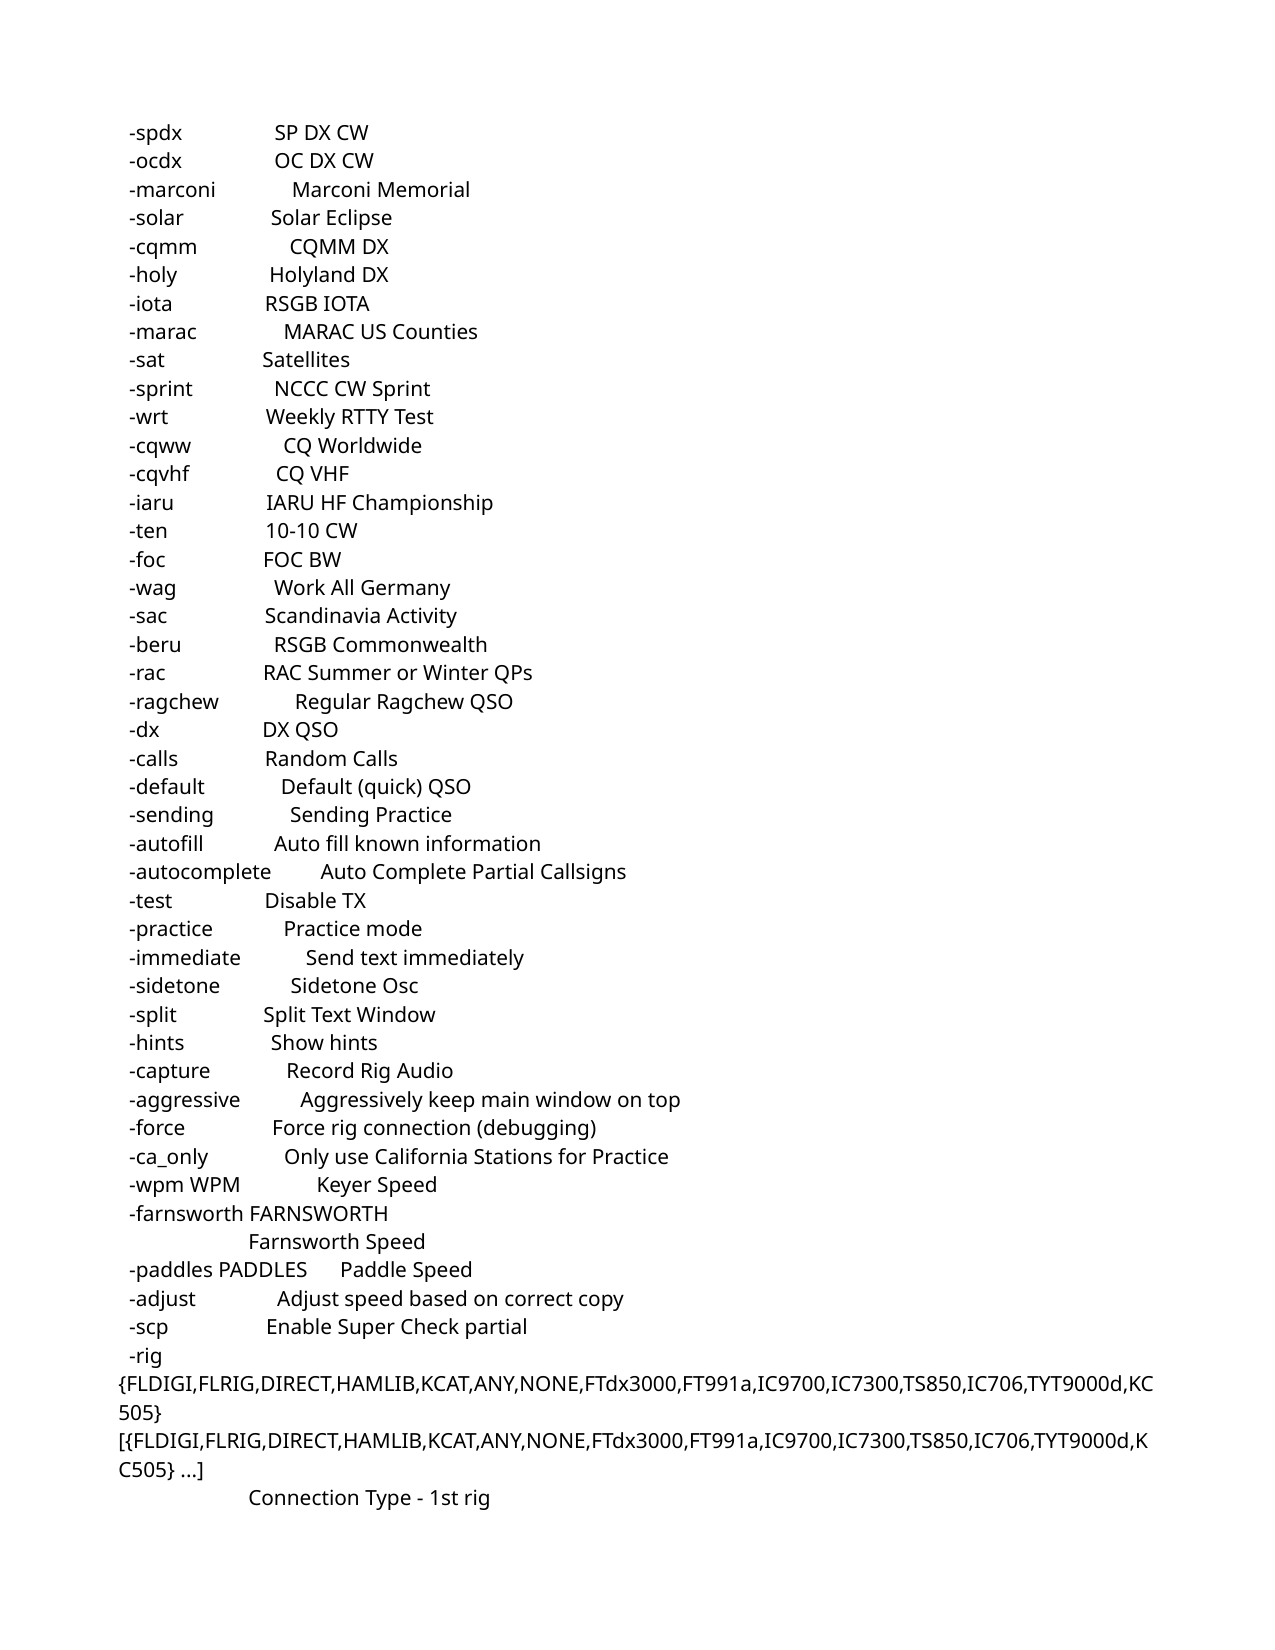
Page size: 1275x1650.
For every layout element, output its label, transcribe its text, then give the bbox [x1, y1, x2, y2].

text -wag Work All Germany [118, 573, 1157, 602]
text -sidetone Sidetone Osc [118, 971, 1157, 1000]
text -sprint NCCC CW Sprint [118, 374, 1157, 402]
text -ca_only Only use California Stations for Practice [118, 1142, 1157, 1170]
text -sat Satellites [118, 346, 1157, 374]
text Connection Type - 1st rig [118, 1483, 1157, 1512]
text -wrt Weekly RTTY Test [118, 402, 1157, 431]
text -cqww CQ Worldwide [118, 431, 1157, 459]
text -solar Solar Eclipse [118, 203, 1157, 232]
text -holy Holyland DX [118, 260, 1157, 289]
text -scp Enable Super Check partial [118, 1312, 1157, 1341]
text -autocomplete Auto Complete Partial Callsigns [118, 857, 1157, 886]
text -adjust Adjust speed based on correct copy [118, 1284, 1157, 1312]
text -split Split Text Window [118, 1000, 1157, 1028]
text -farnsworth FARNSWORTH [118, 1199, 1157, 1227]
text -ten 10-10 CW [118, 516, 1157, 545]
text -wpm WPM Keyer Speed [118, 1170, 1157, 1199]
text -immediate Send text immediately [118, 943, 1157, 971]
text -practice Practice mode [118, 914, 1157, 943]
text -paddles PADDLES Paddle Speed [118, 1256, 1157, 1284]
text Farnsworth Speed [118, 1227, 1157, 1256]
text -cqvhf CQ VHF [118, 459, 1157, 488]
text -iaru IARU HF Championship [118, 488, 1157, 516]
text -marconi Marconi Memorial [118, 175, 1157, 203]
text -iota RSGB IOTA [118, 289, 1157, 317]
text -rac RAC Summer or Winter QPs [118, 658, 1157, 687]
text -spdx SP DX CW [118, 118, 1157, 147]
text -default Default (quick) QSO [118, 772, 1157, 801]
text -hints Show hints [118, 1028, 1157, 1057]
text -calls Random Calls [118, 744, 1157, 772]
text -beru RSGB Commonwealth [118, 630, 1157, 658]
text -dx DX QSO [118, 715, 1157, 744]
text -sac Scandinavia Activity [118, 602, 1157, 630]
text -ocdx OC DX CW [118, 147, 1157, 175]
text -ragchew Regular Ragchew QSO [118, 687, 1157, 715]
text -capture Record Rig Audio [118, 1057, 1157, 1085]
text -cqmm CQMM DX [118, 232, 1157, 260]
text -test Disable TX [118, 886, 1157, 914]
text -marac MARAC US Counties [118, 317, 1157, 346]
text -sending Sending Practice [118, 801, 1157, 829]
text -rig {FLDIGI,FLRIG,DIRECT,HAMLIB,KCAT,ANY,NONE,FTdx3000,FT991a,IC9700,IC7300,TS850,IC706,TYT9000d,KC505} [{FLDIGI,FLRIG,DIRECT,HAMLIB,KCAT,ANY,NONE,FTdx3000,FT991a,IC9700,IC7300,TS850,IC706,TYT9000d,KC505} ...] [118, 1341, 1157, 1483]
text -force Force rig connection (debugging) [118, 1113, 1157, 1142]
text -aggressive Aggressively keep main window on top [118, 1085, 1157, 1113]
text -autofill Auto fill known information [118, 829, 1157, 857]
text -foc FOC BW [118, 545, 1157, 573]
